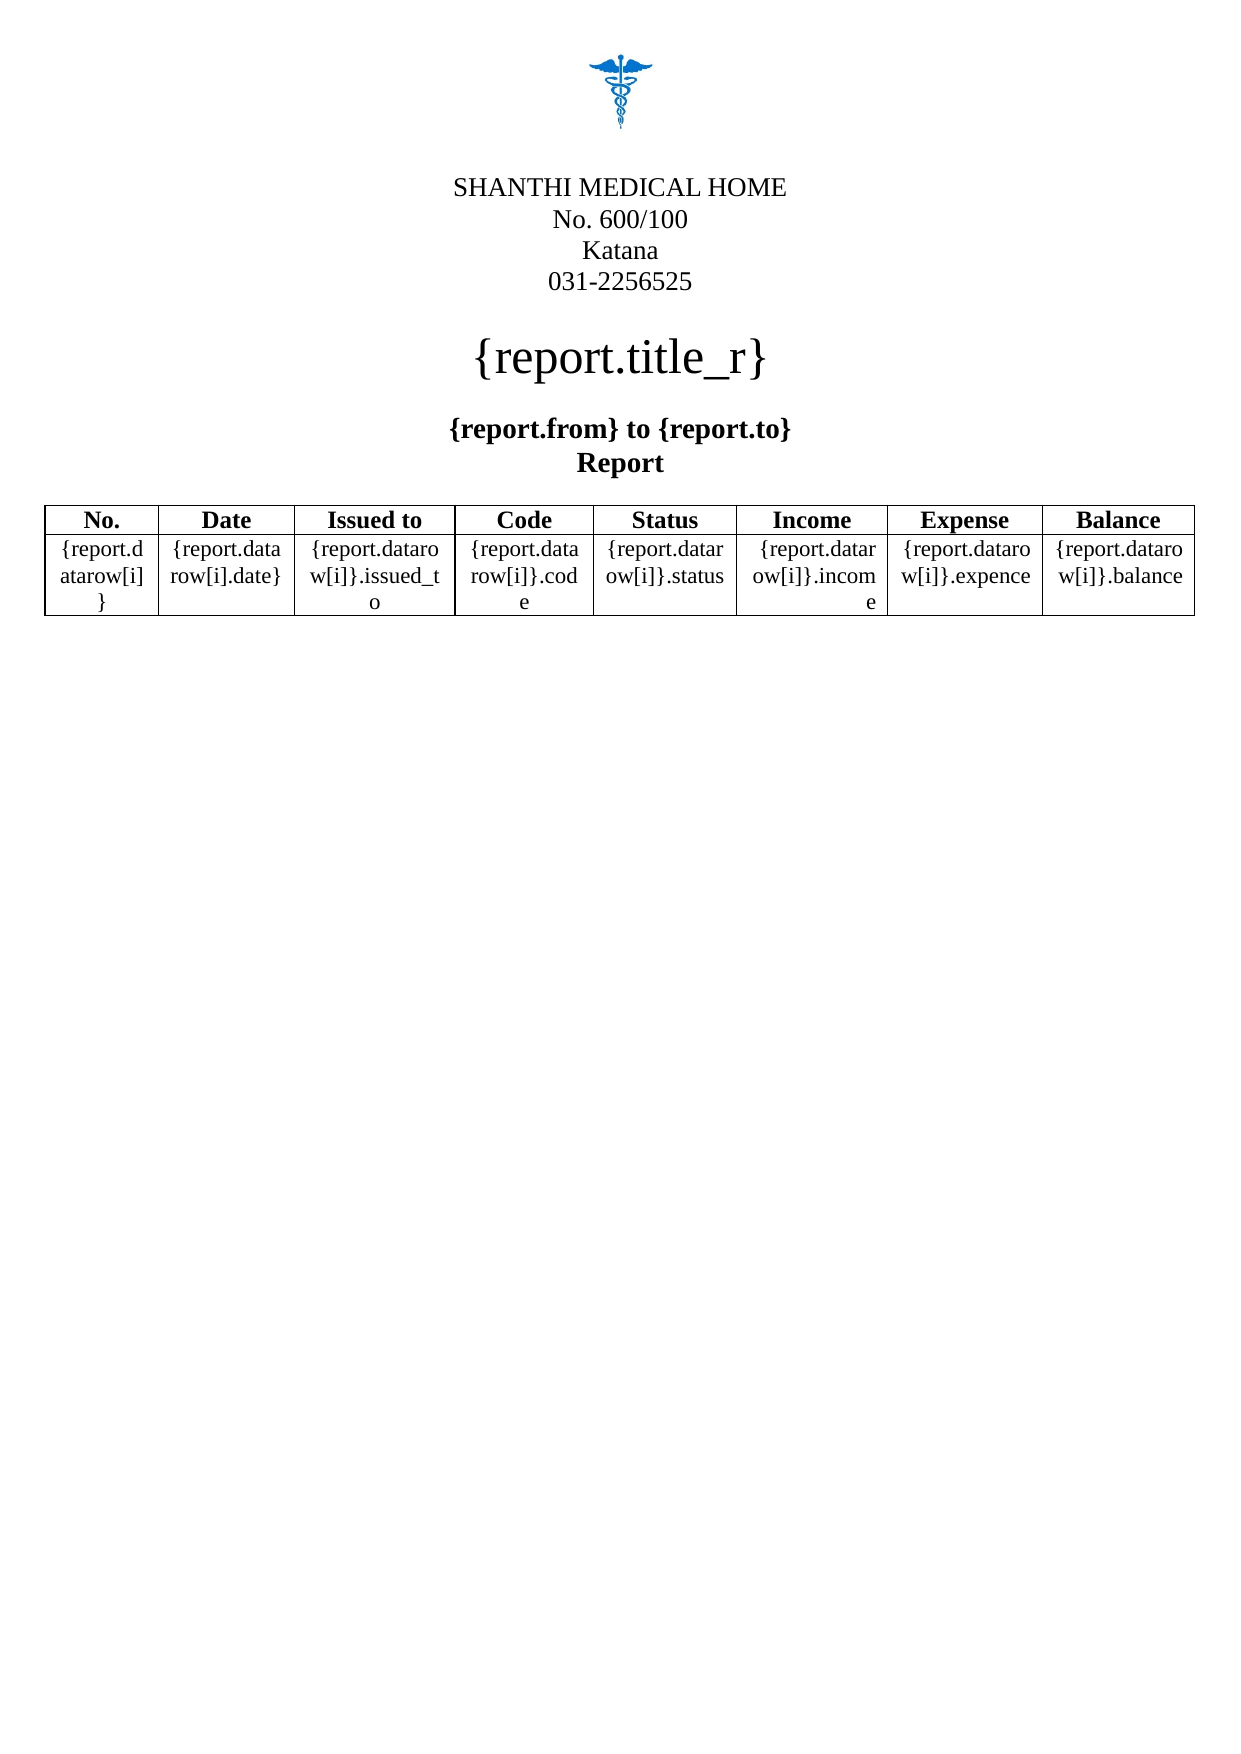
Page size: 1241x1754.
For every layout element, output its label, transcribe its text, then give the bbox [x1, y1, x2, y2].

table_cell {report.datarow[i].date} [159, 535, 294, 614]
table_cell {report.datarow[i]}.income [737, 535, 887, 614]
table_header Status [594, 506, 736, 534]
table_cell {report.datarow[i]}.issued_to [295, 535, 454, 614]
table_header Date [159, 506, 294, 534]
table_header Balance [1043, 506, 1194, 534]
table_header Expense [888, 506, 1042, 534]
table_header Code [456, 506, 593, 534]
table_cell {report.datarow[i]}.expence [888, 535, 1042, 614]
table_header No. [46, 506, 158, 534]
table_header Issued to [295, 506, 454, 534]
text Report [45, 445, 1195, 478]
table_cell {report.datarow[i]}.code [456, 535, 593, 614]
text No. 600/100 [45, 203, 1195, 234]
text {report.title_r} [45, 327, 1195, 385]
table_cell {report.datarow[i]}.balance [1043, 535, 1194, 614]
text {report.from} to {report.to} [45, 411, 1195, 445]
text 031-2256525 [45, 265, 1195, 296]
table_header Income [737, 506, 887, 534]
text SHANTHI MEDICAL HOME [45, 172, 1195, 203]
table_cell {report.datarow[i]} [46, 535, 158, 614]
text Katana [45, 234, 1195, 265]
table_cell {report.datarow[i]}.status [594, 535, 736, 614]
